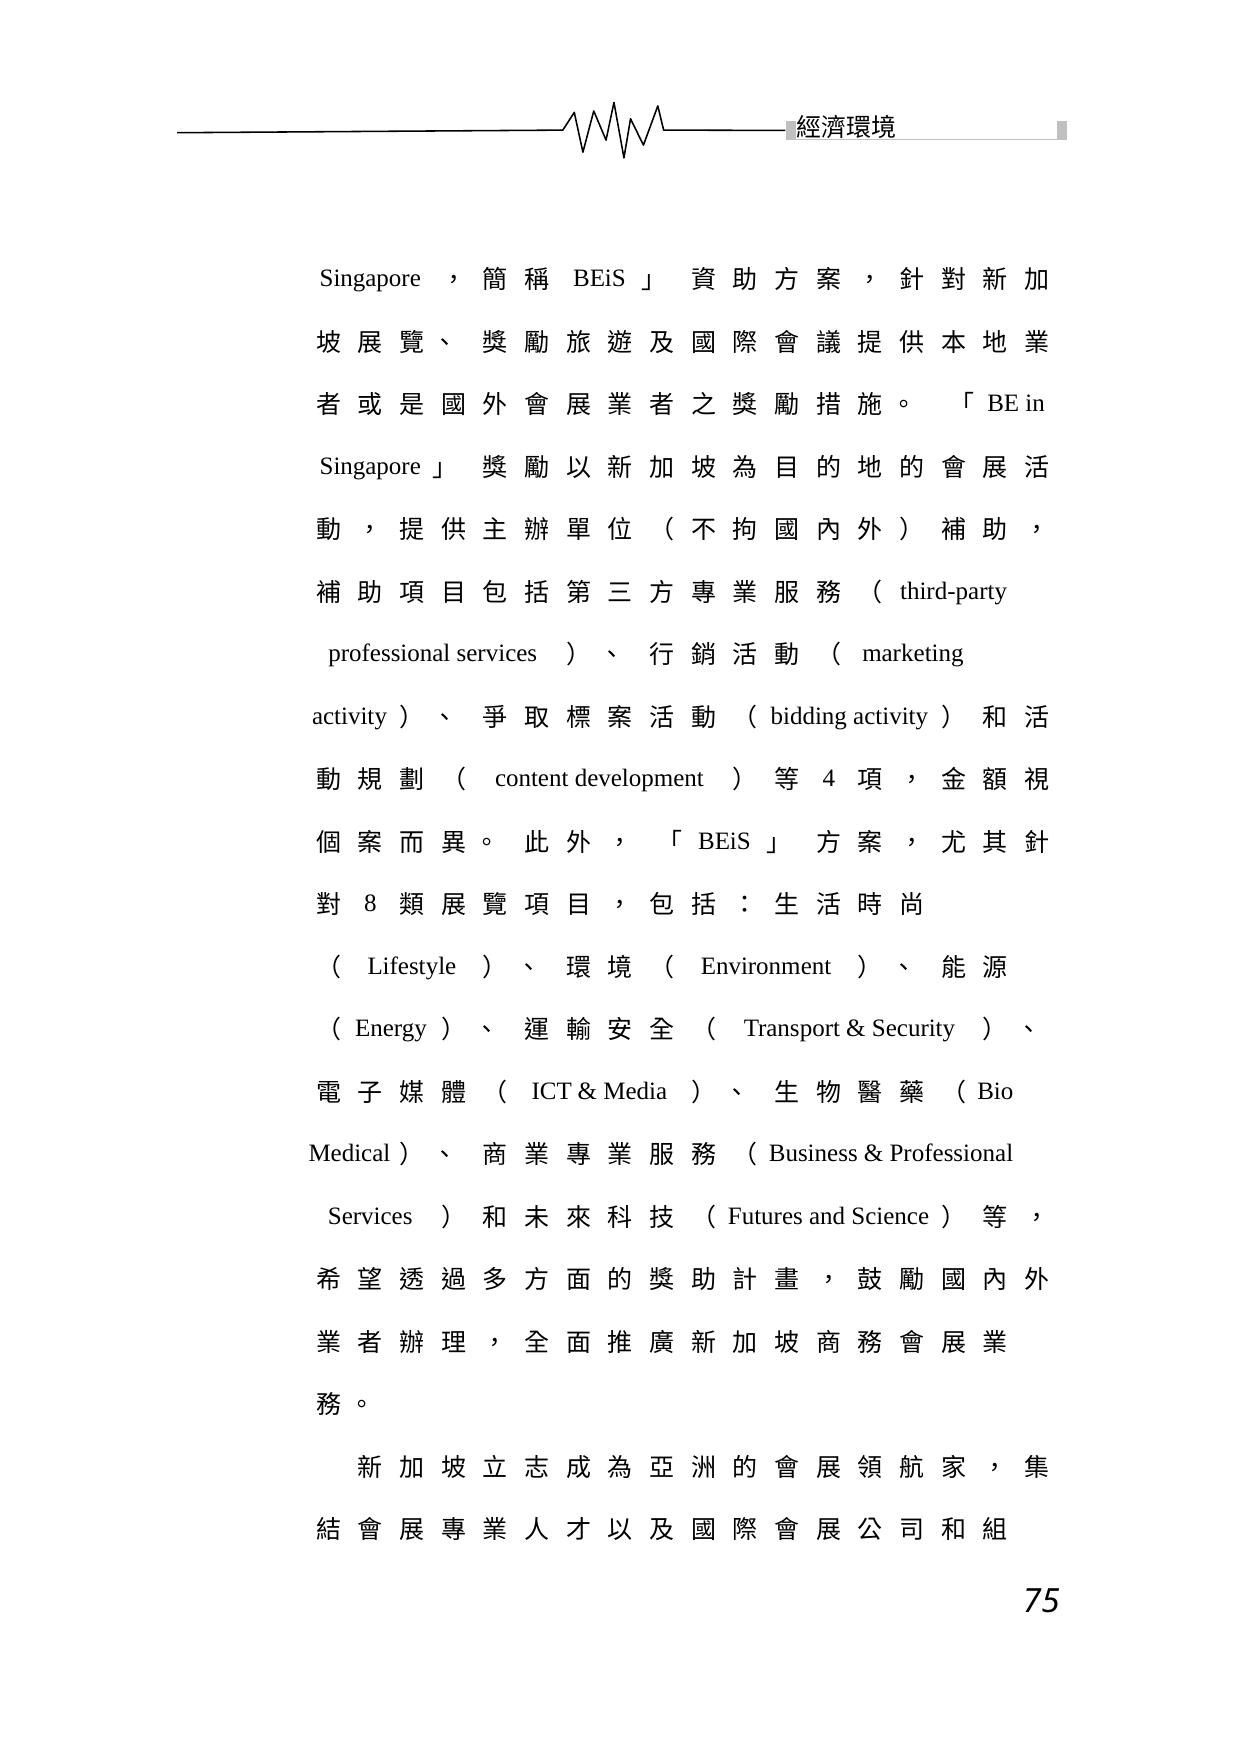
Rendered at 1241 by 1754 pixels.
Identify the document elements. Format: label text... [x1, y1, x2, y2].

text 新加坡立志成為亞洲的會展領航家，集結會展專業人才以及國際會展公司和組 [281, 1424, 1058, 1549]
text Singapore，簡稱BEiS」資助方案，針對新加坡展覽、獎勵旅遊及國際會議提供本地業者或是國外會展業者之獎勵措施。「BE in Singapore」獎勵以新加坡為目的地的會展活動，提供主辦單位（不拘國內外）補助，補助項目包括第三方專業服務（third-party professional services）、行銷活動（marketing activity）、爭取標案活動（bidding activity）和活動規劃（content development）等4項，金額視個案而異。此外，「BEiS」方案，尤其針對8類展覽項目，包括：生活時尚（Lifestyle）、環境（Environment）、能源（Energy）、運輸安全（Transport & Security）、電子媒體（ICT & Media）、生物醫藥（Bio Medical）、商業專業服務（Business & Professional Services）和未來科技（Futures and Science）等，希望透過多方面的獎助計畫，鼓勵國內外業者辦理，全面推廣新加坡商務會展業務。 [281, 236, 1058, 1424]
